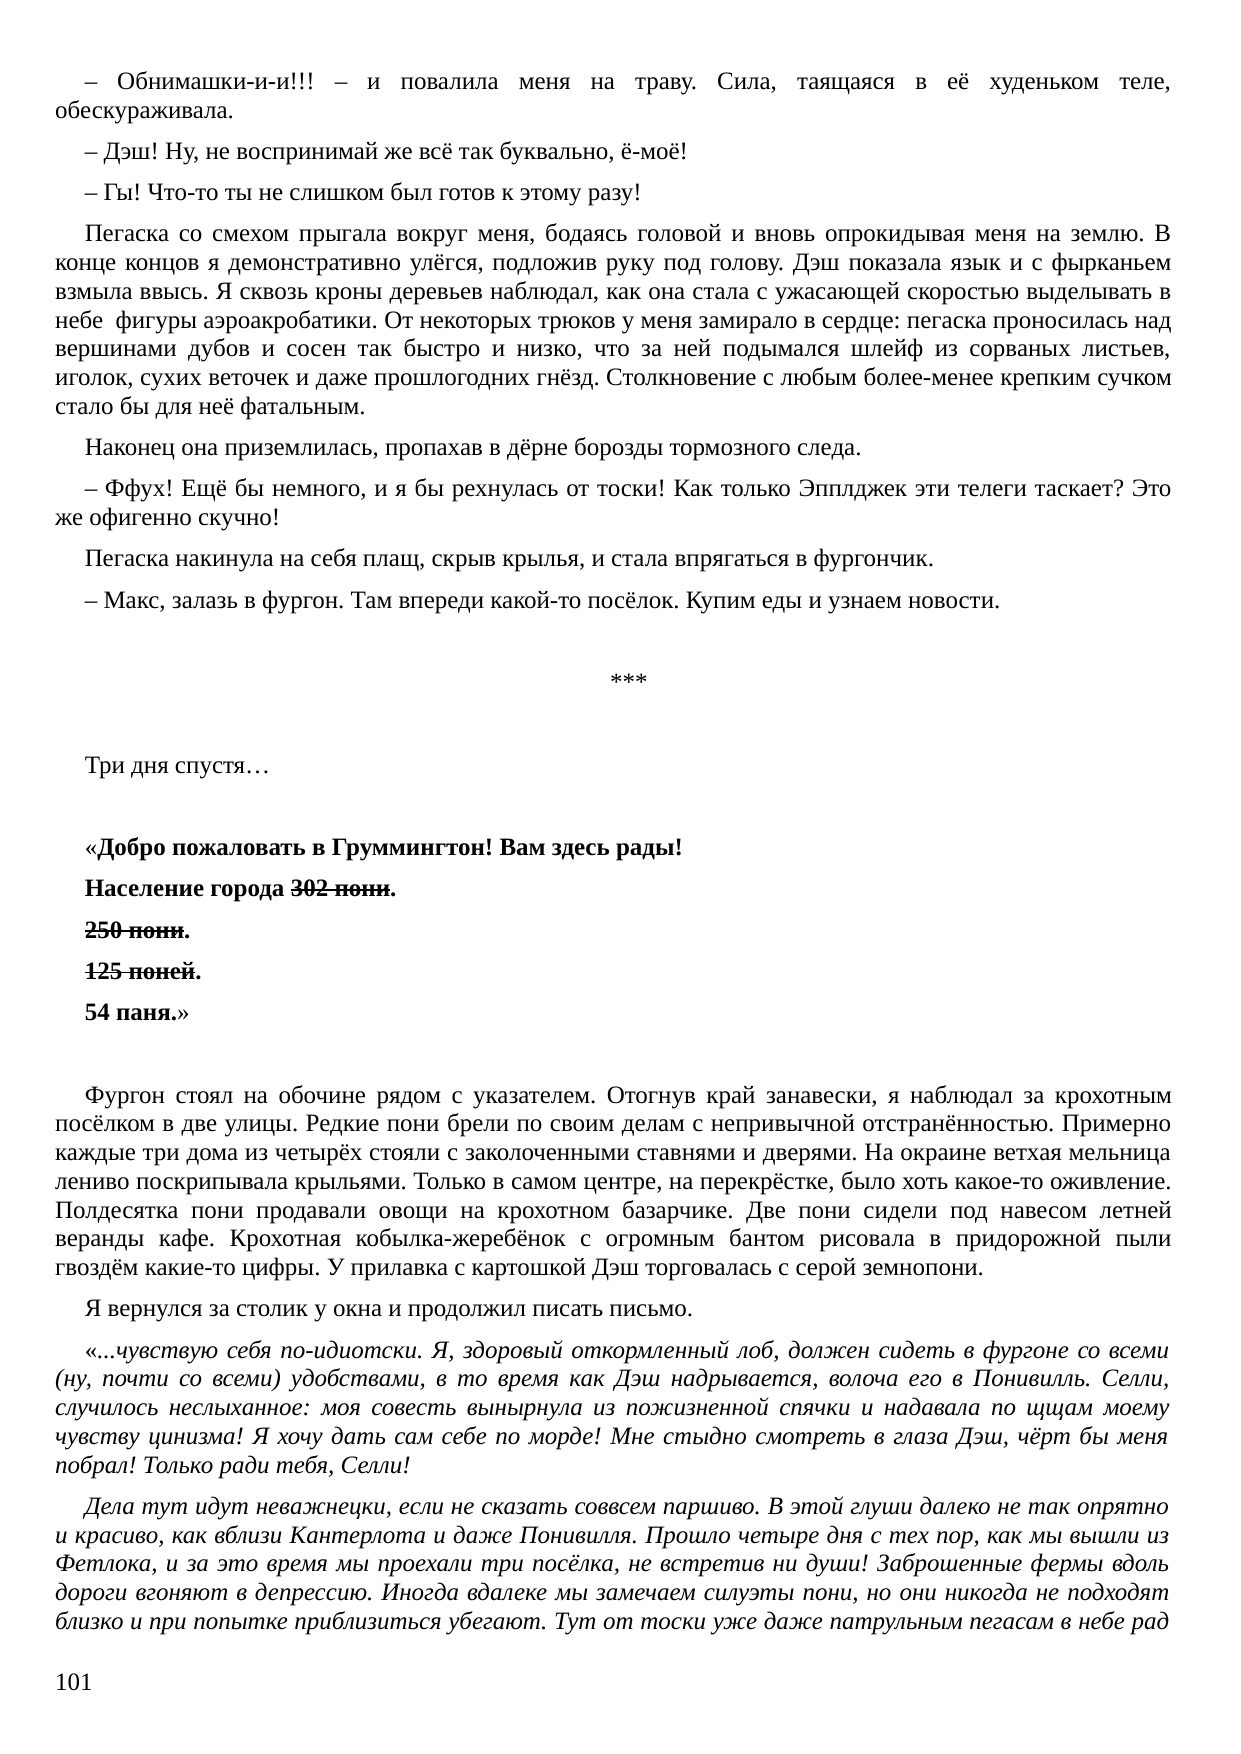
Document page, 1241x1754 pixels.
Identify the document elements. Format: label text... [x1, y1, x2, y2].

text Пегаска накинула на себя плащ, скрыв крылья, и стала впрягаться в фургончик. [55, 543, 1173, 572]
text 54 паня.» [55, 997, 1173, 1026]
text – Гы! Что-то ты не слишком был готов к этому разу! [55, 177, 1173, 206]
text Население города 302 пони. [55, 873, 1173, 902]
text – Дэш! Ну, не воспринимай же всё так буквально, ё-моё! [55, 136, 1173, 165]
text «Добро пожаловать в Груммингтон! Вам здесь рады! [55, 832, 1173, 861]
text Дела тут идут неважнецки, если не сказать соввсем паршиво. В этой глуши далеко не так опрятно и красиво, как вблизи Кантерлота и даже Понивилля. Прошло четыре дня с тех пор, как мы вышли из Фетлока, и за это время мы проехали три посёлка, не встретив ни души! Заброшенные фермы вдоль дороги вгоняют в депрессию. Иногда вдалеке мы замечаем силуэты пони, но они никогда не подходят близко и при попытке приблизиться убегают. Тут от тоски уже даже патрульным пегасам в небе рад [55, 1491, 1173, 1635]
text *** [55, 667, 1173, 696]
text Три дня спустя… [55, 750, 1173, 778]
text Наконец она приземлилась, пропахав в дёрне борозды тормозного следа. [55, 432, 1173, 461]
text 250 пони. [55, 915, 1173, 943]
text – Макс, залазь в фургон. Там впереди какой-то посёлок. Купим еды и узнаем новости. [55, 585, 1173, 613]
text Я вернулся за столик у окна и продолжил писать письмо. [55, 1293, 1173, 1322]
text – Обнимашки-и-и!!! – и повалила меня на траву. Сила, таящаяся в её худеньком теле, обескураживала. [55, 66, 1173, 123]
text – Ффух! Ещё бы немного, и я бы рехнулась от тоски! Как только Эпплджек эти телеги таскает? Это же офигенно скучно! [55, 473, 1173, 531]
text «...чувствую себя по-идиотски. Я, здоровый откормленный лоб, должен сидеть в фургоне со всеми (ну, почти со всеми) удобствами, в то время как Дэш надрывается, волоча его в Понивилль. Селли, случилось неслыханное: моя совесть вынырнула из пожизненной спячки и надавала по щщам моему чувству цинизма! Я хочу дать сам себе по морде! Мне стыдно смотреть в глаза Дэш, чёрт бы меня побрал! Только ради тебя, Селли! [55, 1335, 1173, 1478]
text 125 поней. [55, 956, 1173, 985]
text Фургон стоял на обочине рядом с указателем. Отогнув край занавески, я наблюдал за крохотным посёлком в две улицы. Редкие пони брели по своим делам с непривычной отстранённостью. Примерно каждые три дома из четырёх стояли с заколоченными ставнями и дверями. На окраине ветхая мельница лениво поскрипывала крыльями. Только в самом центре, на перекрёстке, было хоть какое-то оживление. Полдесятка пони продавали овощи на крохотном базарчике. Две пони сидели под навесом летней веранды кафе. Крохотная кобылка-жеребёнок с огромным бантом рисовала в придорожной пыли гвоздём какие-то цифры. У прилавка с картошкой Дэш торговалась с серой земнопони. [55, 1080, 1173, 1281]
text Пегаска со смехом прыгала вокруг меня, бодаясь головой и вновь опрокидывая меня на землю. В конце концов я демонстративно улёгся, подложив руку под голову. Дэш показала язык и с фырканьем взмыла ввысь. Я сквозь кроны деревьев наблюдал, как она стала с ужасающей скоростью выделывать в небе фигуры аэроакробатики. От некоторых трюков у меня замирало в сердце: пегаска проносилась над вершинами дубов и сосен так быстро и низко, что за ней подымался шлейф из сорваных листьев, иголок, сухих веточек и даже прошлогодних гнёзд. Столкновение с любым более-менее крепким сучком стало бы для неё фатальным. [55, 218, 1173, 420]
